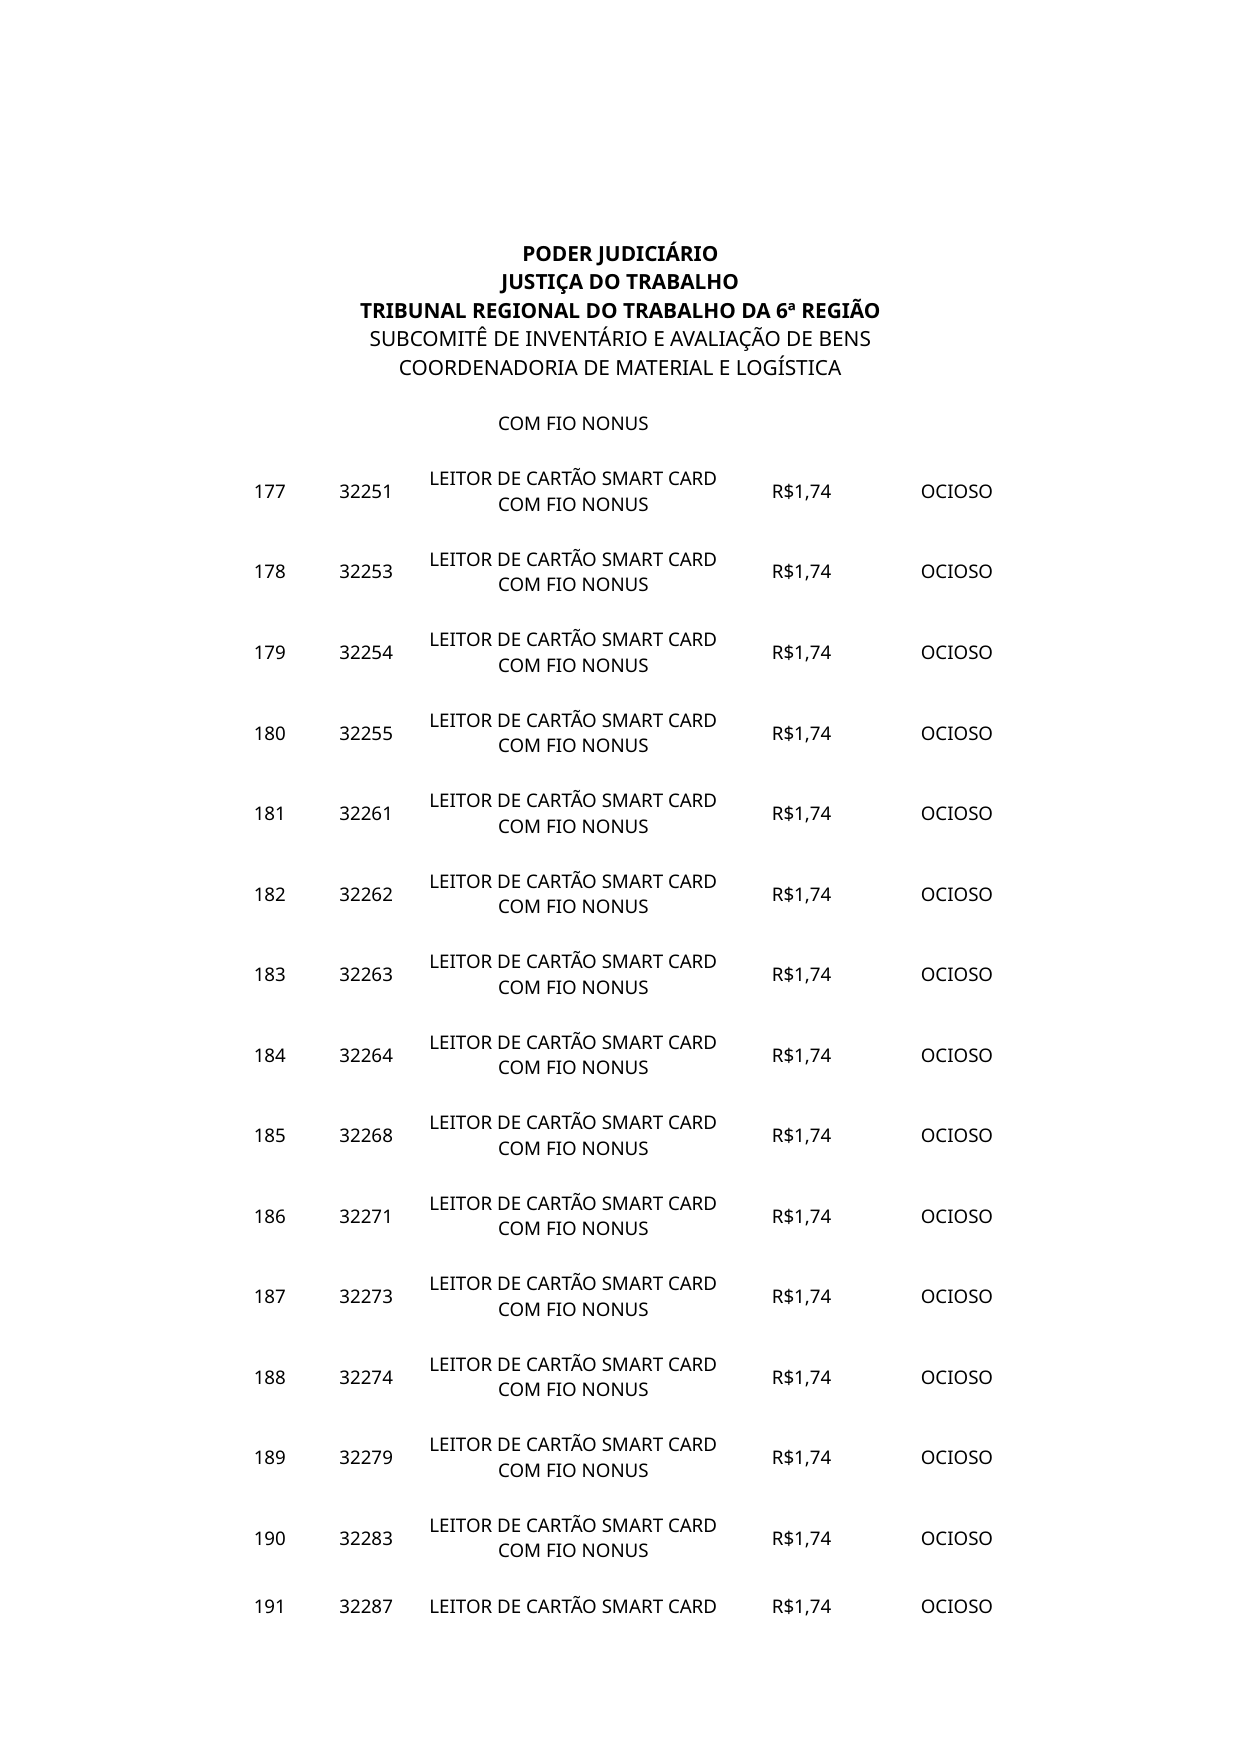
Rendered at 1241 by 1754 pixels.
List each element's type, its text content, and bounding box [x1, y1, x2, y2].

table_cell [226, 411, 314, 466]
table_cell OCIOSO [875, 949, 1039, 1029]
table_cell LEITOR DE CARTÃO SMART CARD COM FIO NONUS [418, 1190, 728, 1271]
table_cell LEITOR DE CARTÃO SMART CARD COM FIO NONUS [418, 1110, 728, 1190]
table_cell 32261 [314, 788, 418, 868]
table_cell 185 [226, 1110, 314, 1190]
table_cell LEITOR DE CARTÃO SMART CARD COM FIO NONUS [418, 627, 728, 707]
table_cell OCIOSO [875, 1432, 1039, 1512]
table_cell 179 [226, 627, 314, 707]
table_cell 32268 [314, 1110, 418, 1190]
table_cell R$1,74 [728, 1029, 874, 1110]
table_cell 183 [226, 949, 314, 1029]
table_cell R$1,74 [728, 1432, 874, 1512]
table_cell R$1,74 [728, 707, 874, 788]
table_cell R$1,74 [728, 627, 874, 707]
table_cell OCIOSO [875, 1190, 1039, 1271]
table_cell LEITOR DE CARTÃO SMART CARD COM FIO NONUS [418, 1351, 728, 1432]
table_cell R$1,74 [728, 546, 874, 627]
table_cell LEITOR DE CARTÃO SMART CARD COM FIO NONUS [418, 949, 728, 1029]
table_cell R$1,74 [728, 466, 874, 546]
table_cell OCIOSO [875, 546, 1039, 627]
table_cell 186 [226, 1190, 314, 1271]
table_cell 189 [226, 1432, 314, 1512]
table_cell R$1,74 [728, 788, 874, 868]
table_cell OCIOSO [875, 627, 1039, 707]
table_cell 182 [226, 868, 314, 949]
table_cell R$1,74 [728, 1271, 874, 1351]
table_cell [875, 411, 1039, 466]
table_cell [728, 411, 874, 466]
table_cell 32264 [314, 1029, 418, 1110]
table_cell R$1,74 [728, 1110, 874, 1190]
table_cell R$1,74 [728, 1351, 874, 1432]
table_cell 178 [226, 546, 314, 627]
table_cell 32274 [314, 1351, 418, 1432]
table_cell R$1,74 [728, 868, 874, 949]
table_cell R$1,74 [728, 1190, 874, 1271]
table_cell 32287 [314, 1593, 418, 1619]
table_cell R$1,74 [728, 949, 874, 1029]
table_cell 32271 [314, 1190, 418, 1271]
table_cell LEITOR DE CARTÃO SMART CARD COM FIO NONUS [418, 1271, 728, 1351]
table_cell OCIOSO [875, 1029, 1039, 1110]
table_cell 191 [226, 1593, 314, 1619]
table_cell LEITOR DE CARTÃO SMART CARD COM FIO NONUS [418, 707, 728, 788]
table_cell LEITOR DE CARTÃO SMART CARD COM FIO NONUS [418, 1432, 728, 1512]
table_cell 184 [226, 1029, 314, 1110]
table_cell R$1,74 [728, 1512, 874, 1593]
table_cell LEITOR DE CARTÃO SMART CARD COM FIO NONUS [418, 788, 728, 868]
table_cell 32262 [314, 868, 418, 949]
table_cell OCIOSO [875, 868, 1039, 949]
table_cell LEITOR DE CARTÃO SMART CARD COM FIO NONUS [418, 1512, 728, 1593]
table_cell [314, 411, 418, 466]
table_cell 32273 [314, 1271, 418, 1351]
table_cell LEITOR DE CARTÃO SMART CARD COM FIO NONUS [418, 868, 728, 949]
table_cell LEITOR DE CARTÃO SMART CARD COM FIO NONUS [418, 1029, 728, 1110]
table_cell 32255 [314, 707, 418, 788]
table_cell 187 [226, 1271, 314, 1351]
table_cell LEITOR DE CARTÃO SMART CARD [418, 1593, 728, 1619]
table_cell OCIOSO [875, 1593, 1039, 1619]
table_cell R$1,74 [728, 1593, 874, 1619]
table_cell 190 [226, 1512, 314, 1593]
table_cell 181 [226, 788, 314, 868]
table_cell OCIOSO [875, 466, 1039, 546]
table_cell 32263 [314, 949, 418, 1029]
table_cell OCIOSO [875, 788, 1039, 868]
table_cell 180 [226, 707, 314, 788]
table_cell LEITOR DE CARTÃO SMART CARD COM FIO NONUS [418, 466, 728, 546]
table_cell 32283 [314, 1512, 418, 1593]
table_cell 32254 [314, 627, 418, 707]
table_cell OCIOSO [875, 1110, 1039, 1190]
table_cell 188 [226, 1351, 314, 1432]
table_cell OCIOSO [875, 1512, 1039, 1593]
table_cell COM FIO NONUS [418, 411, 728, 466]
table_cell OCIOSO [875, 1271, 1039, 1351]
table_cell OCIOSO [875, 1351, 1039, 1432]
table_cell 32253 [314, 546, 418, 627]
table_cell 32279 [314, 1432, 418, 1512]
table_cell 32251 [314, 466, 418, 546]
table_cell OCIOSO [875, 707, 1039, 788]
table_cell LEITOR DE CARTÃO SMART CARD COM FIO NONUS [418, 546, 728, 627]
table_cell 177 [226, 466, 314, 546]
